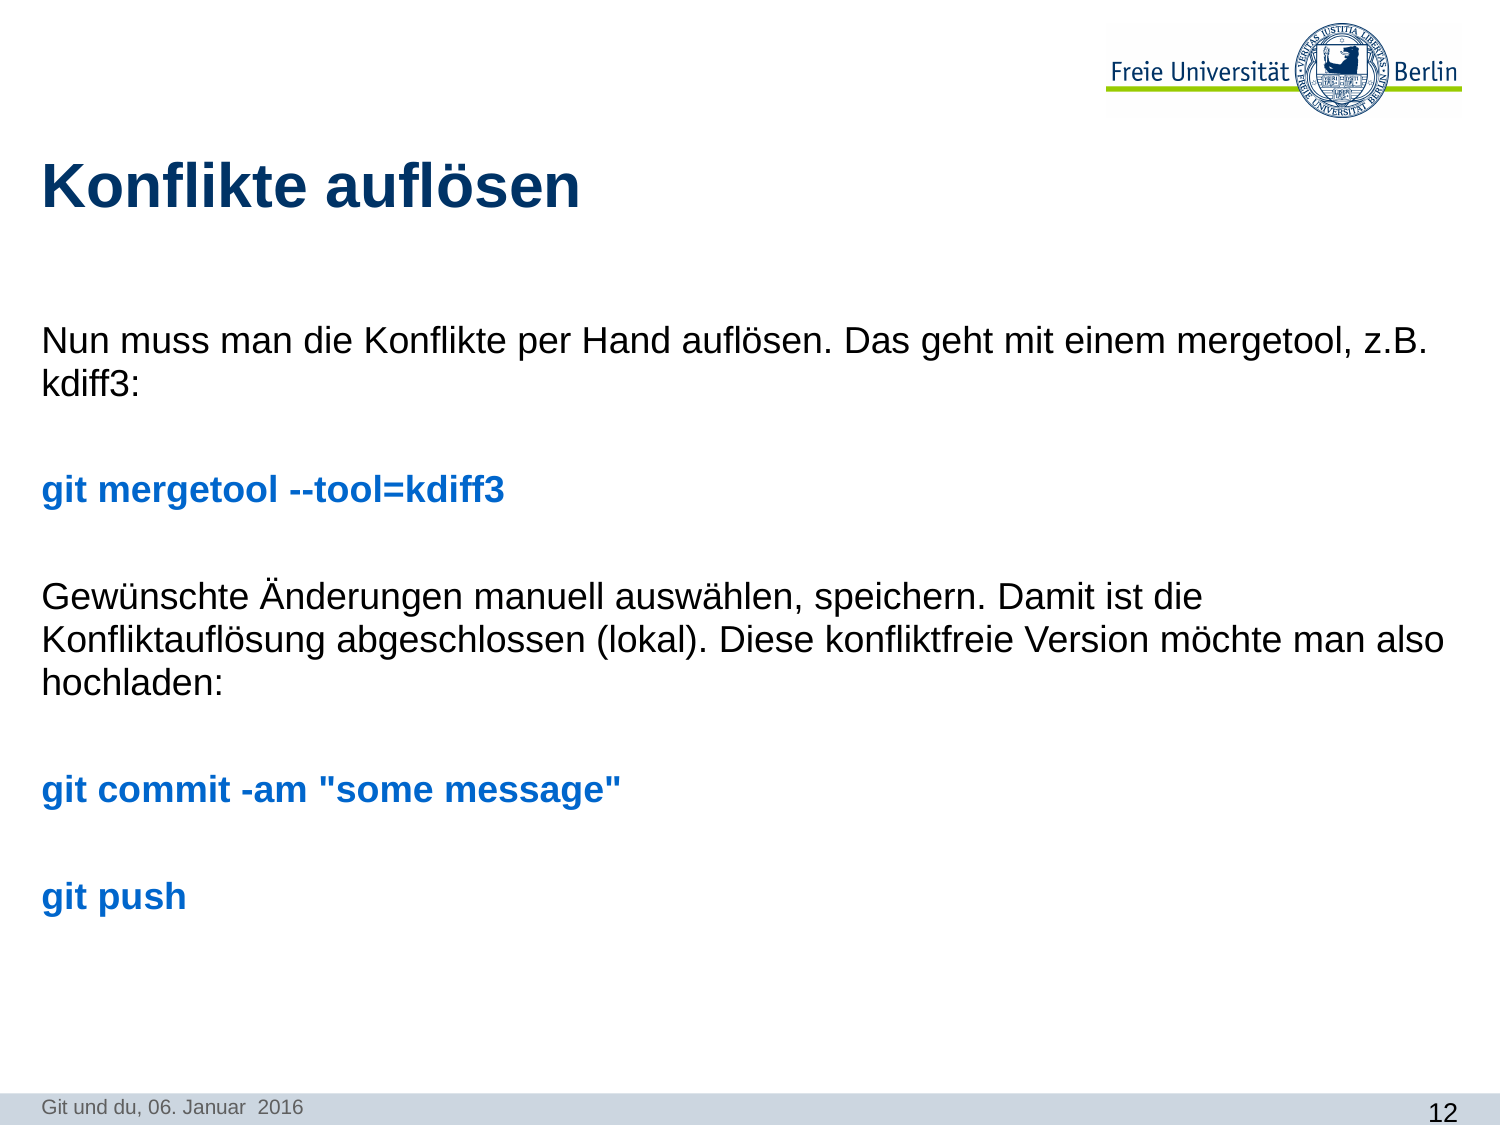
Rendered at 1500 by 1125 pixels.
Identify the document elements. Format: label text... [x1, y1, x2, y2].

picture [1106, 23, 1462, 118]
title Konflikte auflösen [41, 150, 1460, 221]
list Nun muss man die Konflikte per Hand auflösen. Das geht mit einem mergetool, z.B. kdiff3: git mergetool --tool=kdiff3 Gewünschte Änderungen manuell auswählen, speichern. Damit ist die Konfliktauflösung abgeschlossen (lokal). Diese konfliktfreie Version möchte man also hochladen: git commit -am "some message" git push [41, 265, 1460, 1064]
